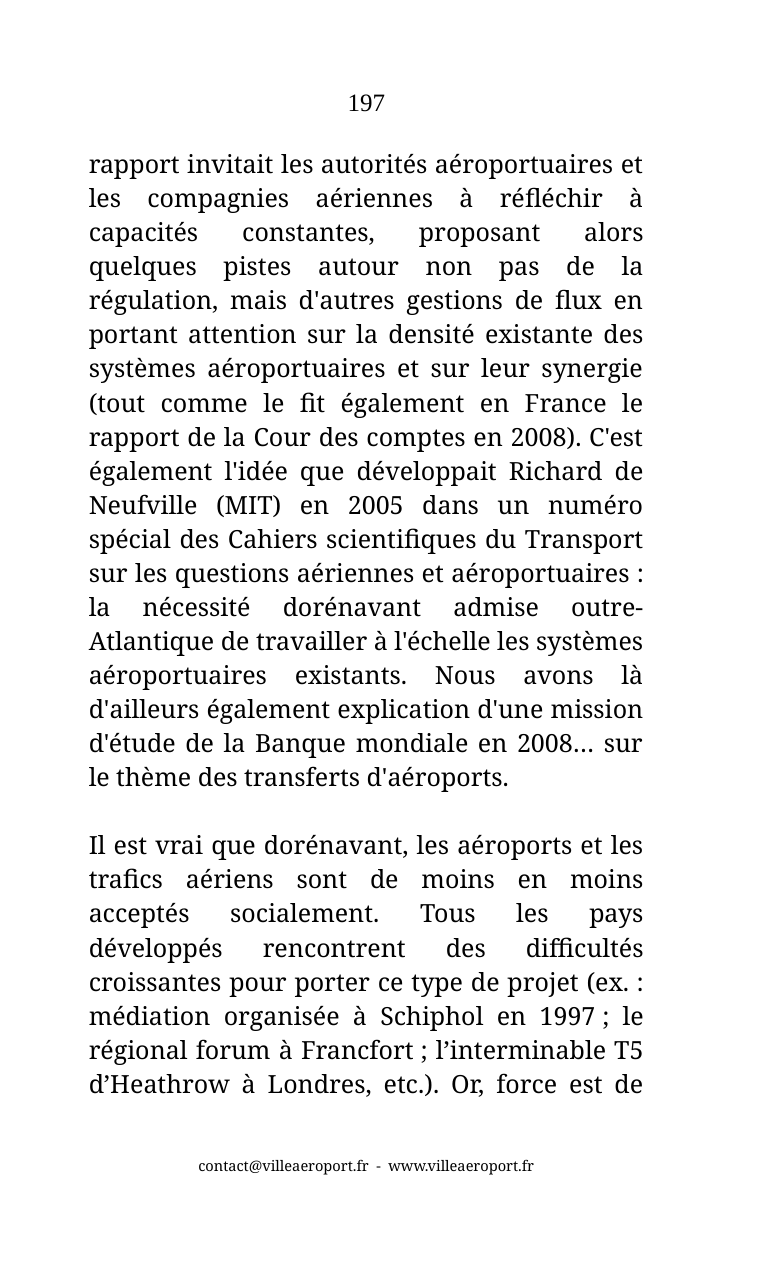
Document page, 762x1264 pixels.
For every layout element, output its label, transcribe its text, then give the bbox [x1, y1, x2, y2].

text rapport invitait les autorités aéroportuaires et les compagnies aériennes à réfléchir à capacités constantes, proposant alors quelques pistes autour non pas de la régulation, mais d'autres gestions de flux en portant attention sur la densité existante des systèmes aéroportuaires et sur leur synergie (tout comme le fit également en France le rapport de la Cour des comptes en 2008). C'est également l'idée que développait Richard de Neufville (MIT) en 2005 dans un numéro spécial des Cahiers scientifiques du Transport sur les questions aériennes et aéroportuaires : la nécessité dorénavant admise outre-Atlantique de travailler à l'échelle les systèmes aéroportuaires existants. Nous avons là d'ailleurs également explication d'une mission d'étude de la Banque mondiale en 2008… sur le thème des transferts d'aéroports. [88, 147, 644, 794]
text Il est vrai que dorénavant, les aéroports et les trafics aériens sont de moins en moins acceptés socialement. Tous les pays développés rencontrent des difficultés croissantes pour porter ce type de projet (ex. : médiation organisée à Schiphol en 1997 ; le régional forum à Francfort ; l’interminable T5 d’Heathrow à Londres, etc.). Or, force est de [88, 828, 644, 1101]
